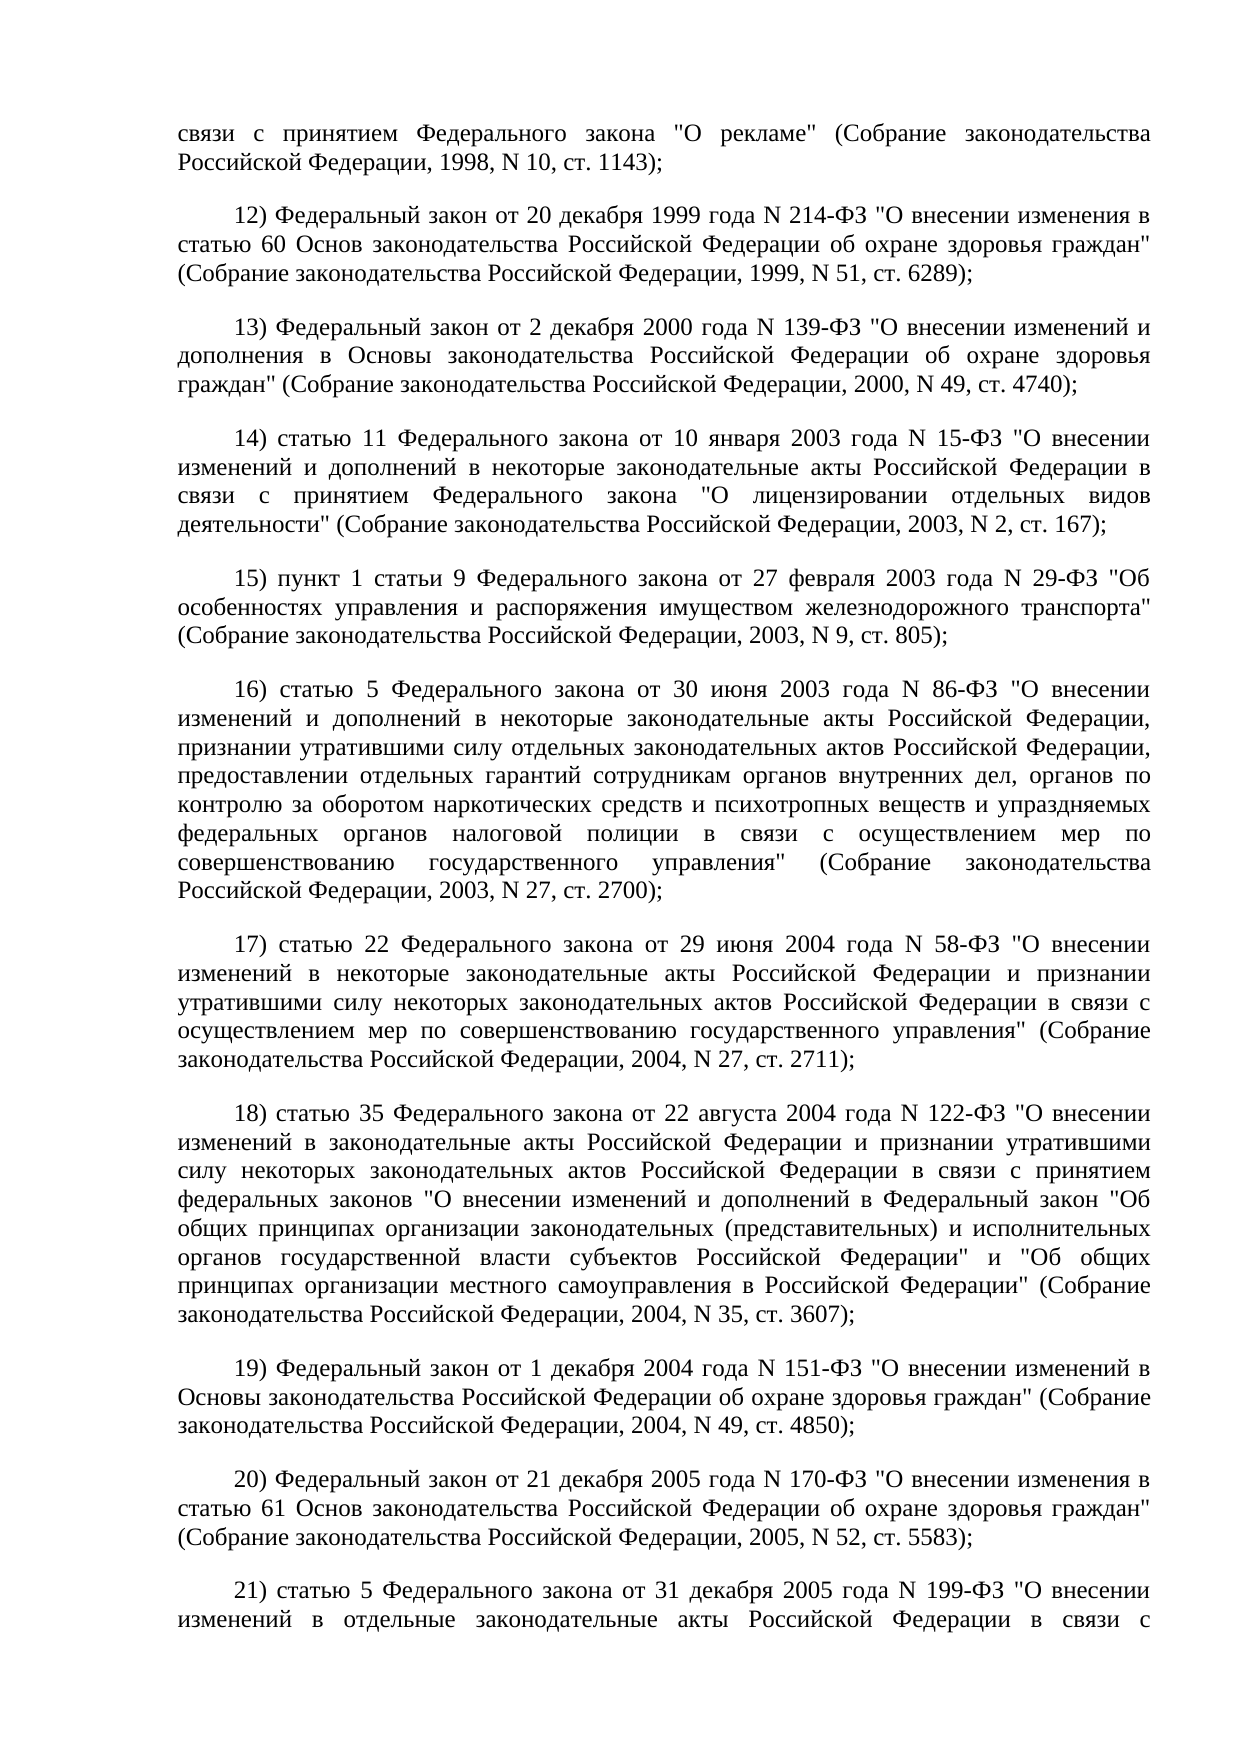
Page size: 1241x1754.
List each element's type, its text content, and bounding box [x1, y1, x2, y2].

text 15) пункт 1 статьи 9 Федерального закона от 27 февраля 2003 года N 29-ФЗ "Об особенностях управления и распоряжения имуществом железнодорожного транспорта" (Собрание законодательства Российской Федерации, 2003, N 9, ст. 805); [177, 563, 1152, 649]
text 12) Федеральный закон от 20 декабря 1999 года N 214-ФЗ "О внесении изменения в статью 60 Основ законодательства Российской Федерации об охране здоровья граждан" (Собрание законодательства Российской Федерации, 1999, N 51, ст. 6289); [177, 201, 1152, 287]
text 18) статью 35 Федерального закона от 22 августа 2004 года N 122-ФЗ "О внесении изменений в законодательные акты Российской Федерации и признании утратившими силу некоторых законодательных актов Российской Федерации в связи с принятием федеральных законов "О внесении изменений и дополнений в Федеральный закон "Об общих принципах организации законодательных (представительных) и исполнительных органов государственной власти субъектов Российской Федерации" и "Об общих принципах организации местного самоуправления в Российской Федерации" (Собрание законодательства Российской Федерации, 2004, N 35, ст. 3607); [177, 1098, 1152, 1328]
text 19) Федеральный закон от 1 декабря 2004 года N 151-ФЗ "О внесении изменений в Основы законодательства Российской Федерации об охране здоровья граждан" (Собрание законодательства Российской Федерации, 2004, N 49, ст. 4850); [177, 1353, 1152, 1439]
text 16) статью 5 Федерального закона от 30 июня 2003 года N 86-ФЗ "О внесении изменений и дополнений в некоторые законодательные акты Российской Федерации, признании утратившими силу отдельных законодательных актов Российской Федерации, предоставлении отдельных гарантий сотрудникам органов внутренних дел, органов по контролю за оборотом наркотических средств и психотропных веществ и упраздняемых федеральных органов налоговой полиции в связи с осуществлением мер по совершенствованию государственного управления" (Собрание законодательства Российской Федерации, 2003, N 27, ст. 2700); [177, 674, 1152, 904]
text 21) статью 5 Федерального закона от 31 декабря 2005 года N 199-ФЗ "О внесении изменений в отдельные законодательные акты Российской Федерации в связи с [177, 1576, 1152, 1633]
text связи с принятием Федерального закона "О рекламе" (Собрание законодательства Российской Федерации, 1998, N 10, ст. 1143); [177, 118, 1152, 176]
text 17) статью 22 Федерального закона от 29 июня 2004 года N 58-ФЗ "О внесении изменений в некоторые законодательные акты Российской Федерации и признании утратившими силу некоторых законодательных актов Российской Федерации в связи с осуществлением мер по совершенствованию государственного управления" (Собрание законодательства Российской Федерации, 2004, N 27, ст. 2711); [177, 929, 1152, 1073]
text 20) Федеральный закон от 21 декабря 2005 года N 170-ФЗ "О внесении изменения в статью 61 Основ законодательства Российской Федерации об охране здоровья граждан" (Собрание законодательства Российской Федерации, 2005, N 52, ст. 5583); [177, 1464, 1152, 1551]
text 13) Федеральный закон от 2 декабря 2000 года N 139-ФЗ "О внесении изменений и дополнения в Основы законодательства Российской Федерации об охране здоровья граждан" (Собрание законодательства Российской Федерации, 2000, N 49, ст. 4740); [177, 312, 1152, 398]
text 14) статью 11 Федерального закона от 10 января 2003 года N 15-ФЗ "О внесении изменений и дополнений в некоторые законодательные акты Российской Федерации в связи с принятием Федерального закона "О лицензировании отдельных видов деятельности" (Собрание законодательства Российской Федерации, 2003, N 2, ст. 167); [177, 423, 1152, 538]
